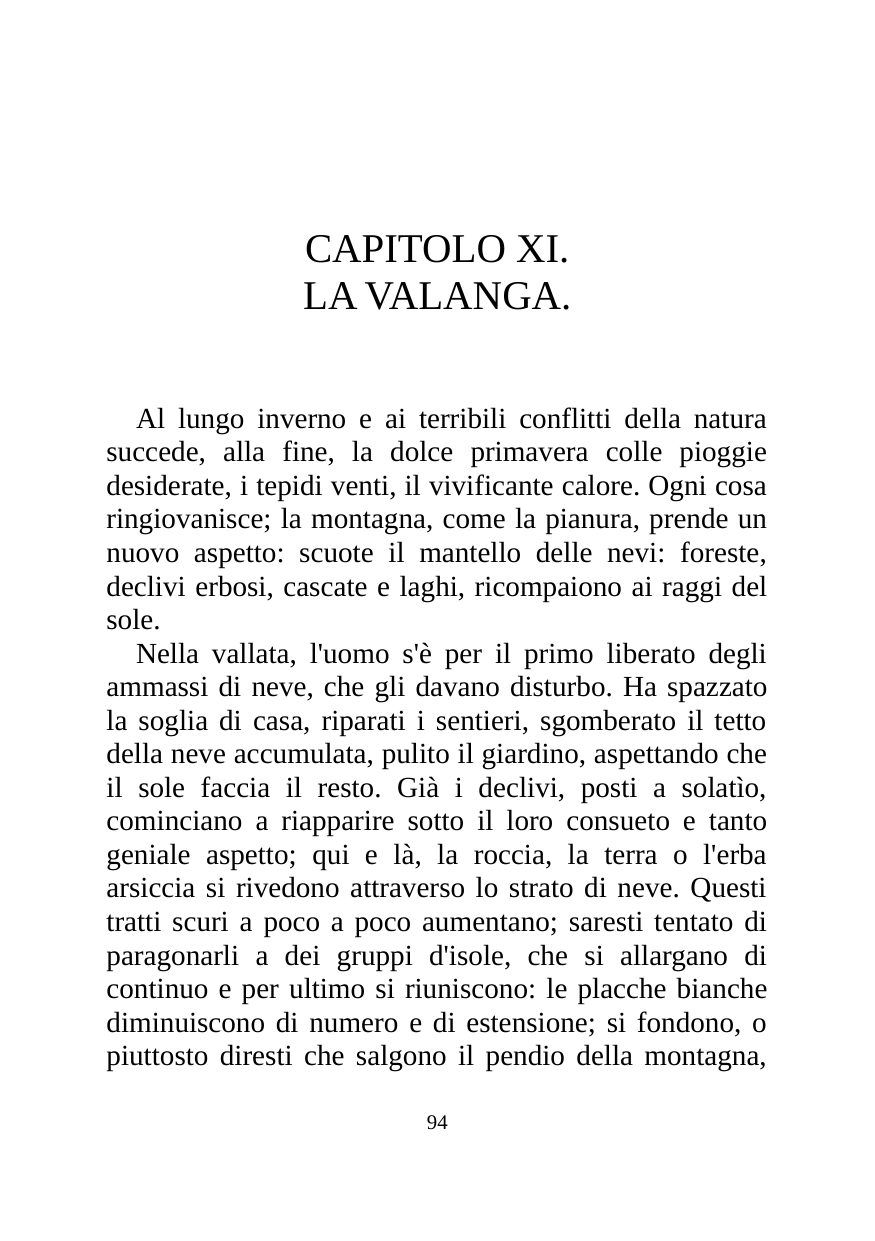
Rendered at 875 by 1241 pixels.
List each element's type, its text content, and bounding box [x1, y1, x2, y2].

subtitle CAPITOLO XI. LA VALANGA. [106, 224, 768, 318]
text Al lungo inverno e ai terribili conflitti della natura succede, alla fine, la dolce primavera colle pioggie desiderate, i tepidi venti, il vivificante calore. Ogni cosa ringiovanisce; la montagna, come la pianura, prende un nuovo aspetto: scuote il mantello delle nevi: foreste, declivi erbosi, cascate e laghi, ricompaiono ai raggi del sole. [106, 401, 768, 636]
text Nella vallata, l'uomo s'è per il primo liberato degli ammassi di neve, che gli davano disturbo. Ha spazzato la soglia di casa, riparati i sentieri, sgomberato il tetto della neve accumulata, pulito il giardino, aspettando che il sole faccia il resto. Già i declivi, posti a solatìo, cominciano a riapparire sotto il loro consueto e tanto geniale aspetto; qui e là, la roccia, la terra o l'erba arsiccia si rivedono attraverso lo strato di neve. Questi tratti scuri a poco a poco aumentano; saresti tentato di paragonarli a dei gruppi d'isole, che si allargano di continuo e per ultimo si riuniscono: le placche bianche diminuiscono di numero e di estensione; si fondono, o piuttosto diresti che salgono il pendio della montagna, [106, 636, 768, 1072]
